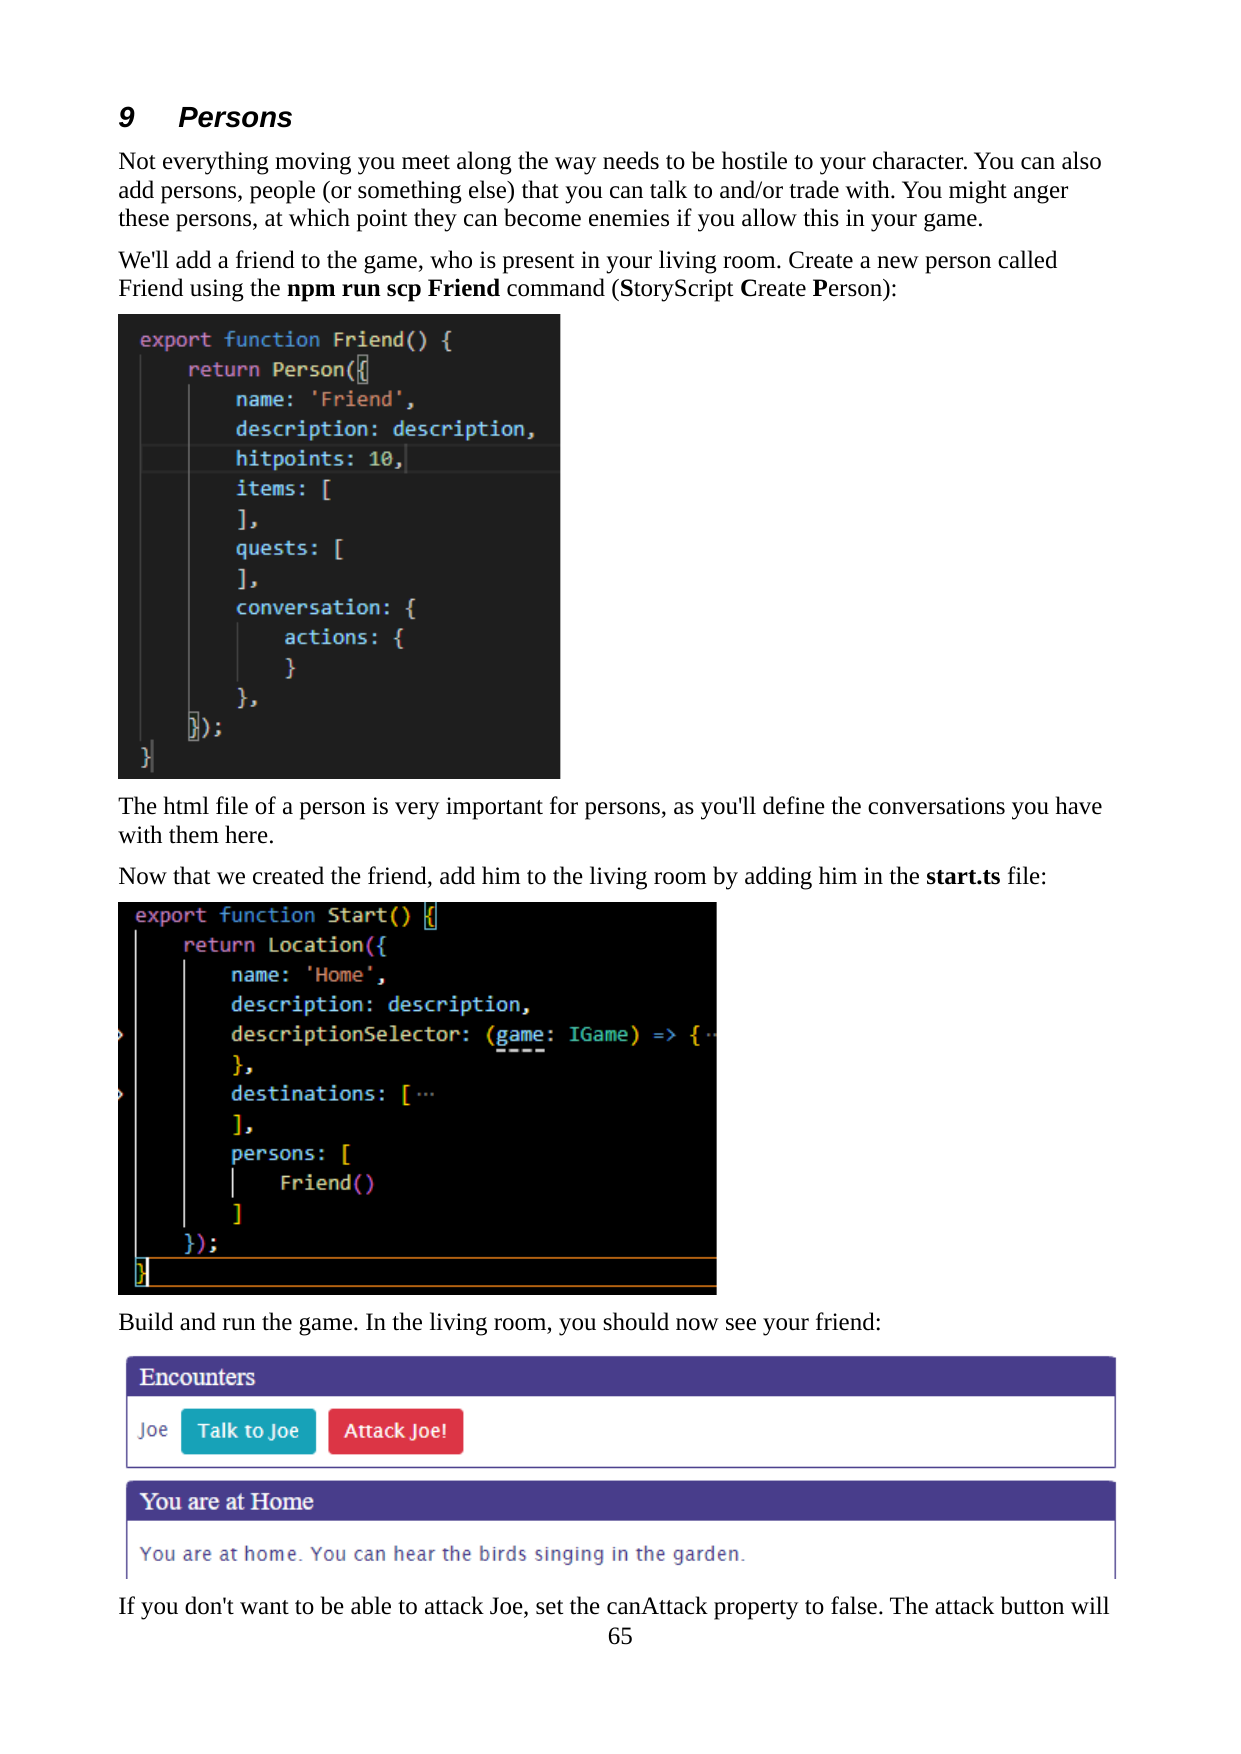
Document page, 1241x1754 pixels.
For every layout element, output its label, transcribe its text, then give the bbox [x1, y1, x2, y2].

text Not everything moving you meet along the way needs to be hostile to your character. You can also add persons, people (or something else) that you can talk to and/or trade with. You might anger these persons, at which point they can become enemies if you allow this in your game. [118, 146, 1122, 232]
text Now that we created the friend, add him to the living room by adding him in the start.ts file: [118, 861, 1122, 890]
subtitle Persons [118, 100, 1122, 133]
text We'll add a friend to the game, who is present in your living room. Create a new person called Friend using the npm run scp Friend command (StoryScript Create Person): [118, 245, 1122, 302]
text Build and run the game. In the living room, you should now see your friend: [118, 1307, 1122, 1336]
text If you don't want to be able to attack Joe, set the canAttack property to false. The attack button will [118, 1591, 1122, 1619]
text The html file of a person is very important for persons, as you'll define the conversations you have with them here. [118, 791, 1122, 849]
